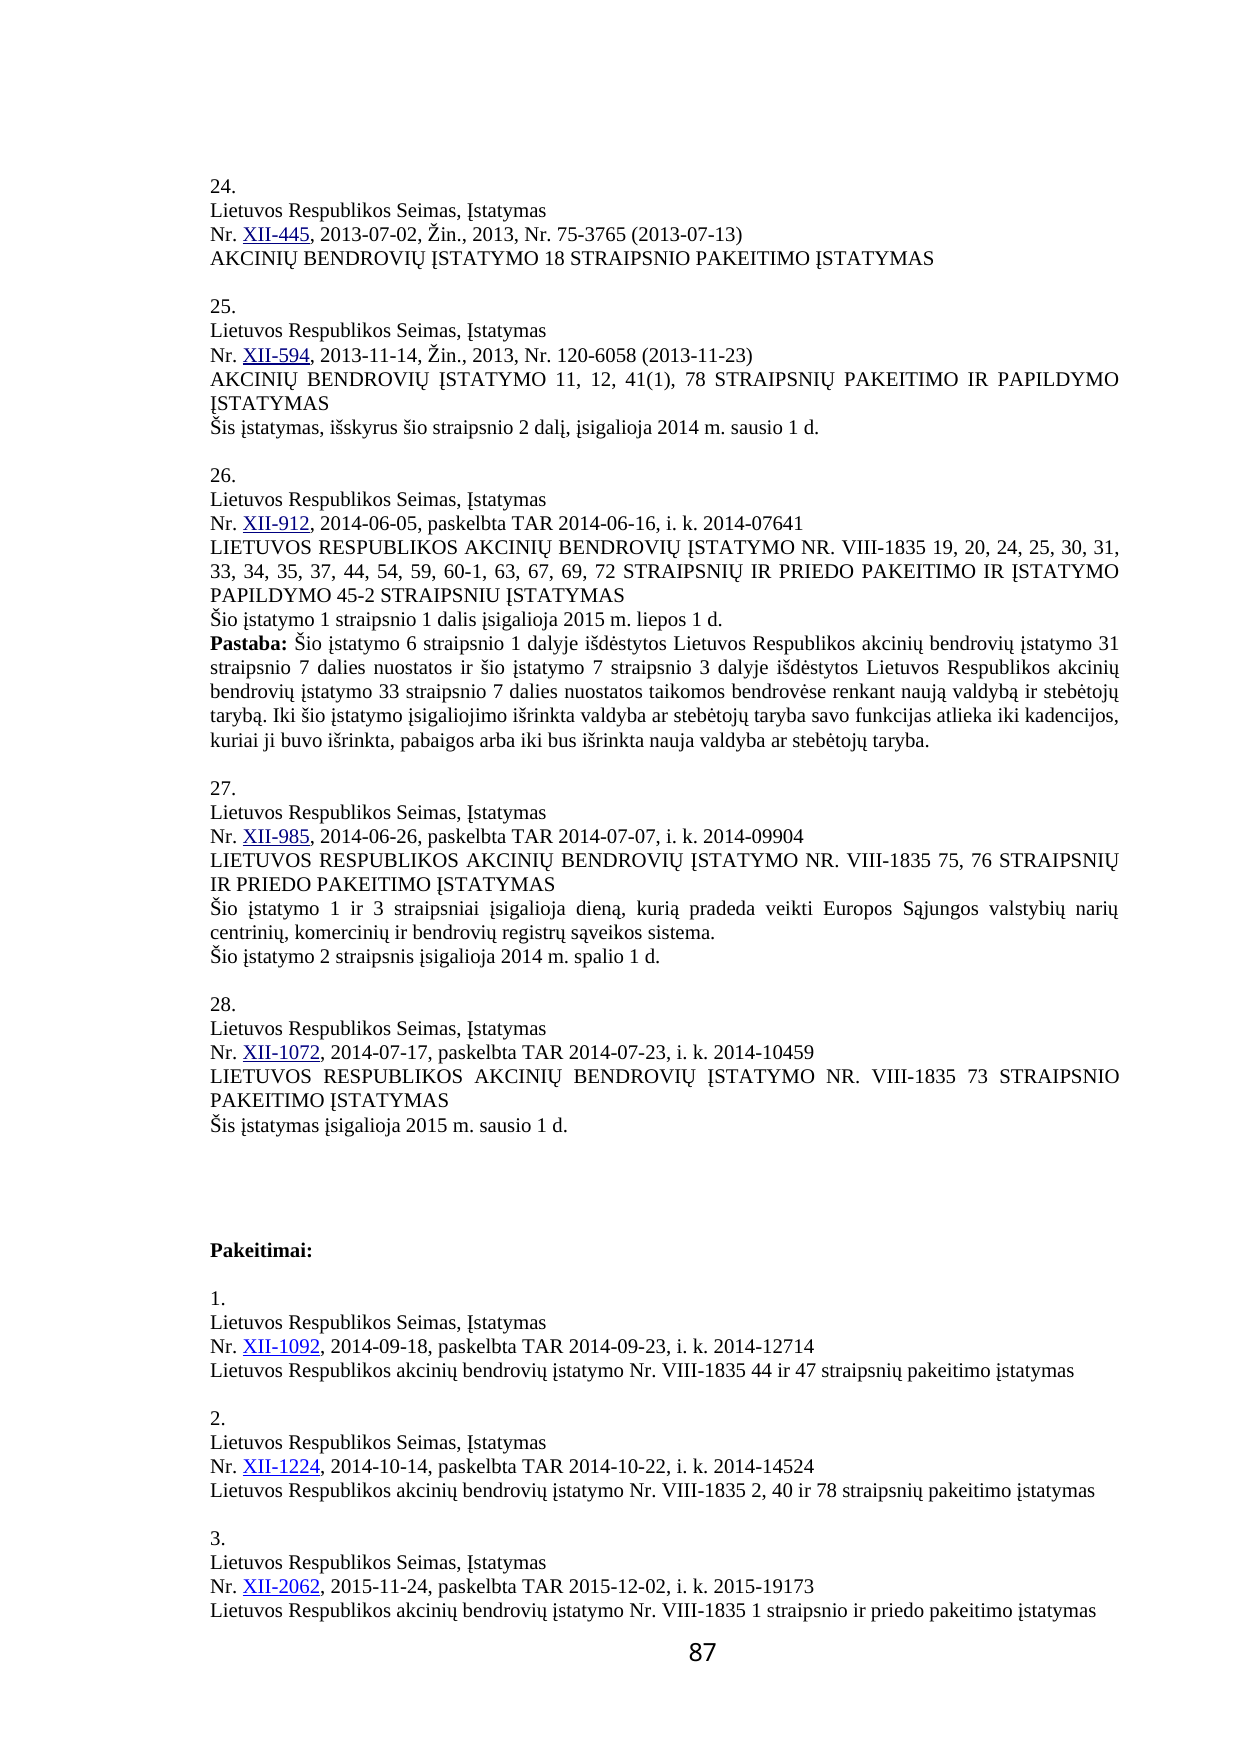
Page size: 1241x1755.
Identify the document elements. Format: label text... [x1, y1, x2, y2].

text 3. [210, 1526, 1120, 1550]
text 25. [210, 294, 1120, 318]
text Lietuvos Respublikos Seimas, Įstatymas [210, 1310, 1120, 1334]
text Pakeitimai: [210, 1237, 1120, 1262]
text Šis įstatymas, išskyrus šio straipsnio 2 dalį, įsigalioja 2014 m. sausio 1 d. [210, 415, 1120, 439]
text Šis įstatymas įsigalioja 2015 m. sausio 1 d. [210, 1112, 1111, 1137]
text Lietuvos Respublikos akcinių bendrovių įstatymo Nr. VIII-1835 2, 40 ir 78 straipsnių pakeitimo įstatymas [210, 1478, 1120, 1502]
text Lietuvos Respublikos Seimas, Įstatymas [210, 487, 1120, 511]
text 2. [210, 1406, 1120, 1430]
text LIETUVOS RESPUBLIKOS AKCINIŲ BENDROVIŲ ĮSTATYMO NR. VIII-1835 19, 20, 24, 25, 30, 31, 33, 34, 35, 37, 44, 54, 59, 60-1, 63, 67, 69, 72 STRAIPSNIŲ IR PRIEDO PAKEITIMO IR ĮSTATYMO PAPILDYMO 45-2 STRAIPSNIU ĮSTATYMAS [210, 535, 1120, 607]
text Nr. XII-594, 2013-11-14, Žin., 2013, Nr. 120-6058 (2013-11-23) [210, 342, 1120, 367]
text 28. [210, 992, 1120, 1016]
text Nr. XII-985, 2014-06-26, paskelbta TAR 2014-07-07, i. k. 2014-09904 [210, 824, 1120, 848]
text Lietuvos Respublikos Seimas, Įstatymas [210, 800, 1120, 824]
text Lietuvos Respublikos Seimas, Įstatymas [210, 1550, 1120, 1574]
text Nr. XII-1092, 2014-09-18, paskelbta TAR 2014-09-23, i. k. 2014-12714 [210, 1334, 1120, 1358]
text Šio įstatymo 1 ir 3 straipsniai įsigalioja dieną, kurią pradeda veikti Europos Sąjungos valstybių narių centrinių, komercinių ir bendrovių registrų sąveikos sistema. [210, 896, 1120, 944]
text LIETUVOS RESPUBLIKOS AKCINIŲ BENDROVIŲ ĮSTATYMO NR. VIII-1835 73 STRAIPSNIO PAKEITIMO ĮSTATYMAS [210, 1064, 1120, 1112]
text Lietuvos Respublikos Seimas, Įstatymas [210, 1430, 1120, 1454]
text Nr. XII-1224, 2014-10-14, paskelbta TAR 2014-10-22, i. k. 2014-14524 [210, 1454, 1120, 1478]
text Lietuvos Respublikos Seimas, Įstatymas [210, 318, 1120, 342]
text Šio įstatymo 2 straipsnis įsigalioja 2014 m. spalio 1 d. [210, 944, 1120, 968]
text Lietuvos Respublikos Seimas, Įstatymas [210, 198, 1120, 222]
text Nr. XII-445, 2013-07-02, Žin., 2013, Nr. 75-3765 (2013-07-13) [210, 222, 1120, 246]
text 24. [210, 174, 1120, 198]
text Lietuvos Respublikos akcinių bendrovių įstatymo Nr. VIII-1835 44 ir 47 straipsnių pakeitimo įstatymas [210, 1358, 1120, 1382]
text Šio įstatymo 1 straipsnio 1 dalis įsigalioja 2015 m. liepos 1 d. [210, 607, 1120, 631]
text Nr. XII-1072, 2014-07-17, paskelbta TAR 2014-07-23, i. k. 2014-10459 [210, 1040, 1120, 1064]
text 27. [210, 776, 1120, 800]
text Nr. XII-912, 2014-06-05, paskelbta TAR 2014-06-16, i. k. 2014-07641 [210, 511, 1120, 535]
text Pastaba: Šio įstatymo 6 straipsnio 1 dalyje išdėstytos Lietuvos Respublikos akcinių bendrovių įstatymo 31 straipsnio 7 dalies nuostatos ir šio įstatymo 7 straipsnio 3 dalyje išdėstytos Lietuvos Respublikos akcinių bendrovių įstatymo 33 straipsnio 7 dalies nuostatos taikomos bendrovėse renkant naują valdybą ir stebėtojų tarybą. Iki šio įstatymo įsigaliojimo išrinkta valdyba ar stebėtojų taryba savo funkcijas atlieka iki kadencijos, kuriai ji buvo išrinkta, pabaigos arba iki bus išrinkta nauja valdyba ar stebėtojų taryba. [210, 631, 1120, 752]
text Nr. XII-2062, 2015-11-24, paskelbta TAR 2015-12-02, i. k. 2015-19173 [210, 1574, 1120, 1598]
text 1. [210, 1286, 1120, 1310]
text Lietuvos Respublikos Seimas, Įstatymas [210, 1016, 1120, 1040]
text AKCINIŲ BENDROVIŲ ĮSTATYMO 11, 12, 41(1), 78 STRAIPSNIŲ PAKEITIMO IR PAPILDYMO ĮSTATYMAS [210, 367, 1120, 415]
text AKCINIŲ BENDROVIŲ ĮSTATYMO 18 STRAIPSNIO PAKEITIMO ĮSTATYMAS [210, 246, 1120, 270]
text Lietuvos Respublikos akcinių bendrovių įstatymo Nr. VIII-1835 1 straipsnio ir priedo pakeitimo įstatymas [210, 1598, 1120, 1622]
text LIETUVOS RESPUBLIKOS AKCINIŲ BENDROVIŲ ĮSTATYMO NR. VIII-1835 75, 76 STRAIPSNIŲ IR PRIEDO PAKEITIMO ĮSTATYMAS [210, 848, 1120, 896]
text 26. [210, 463, 1120, 487]
